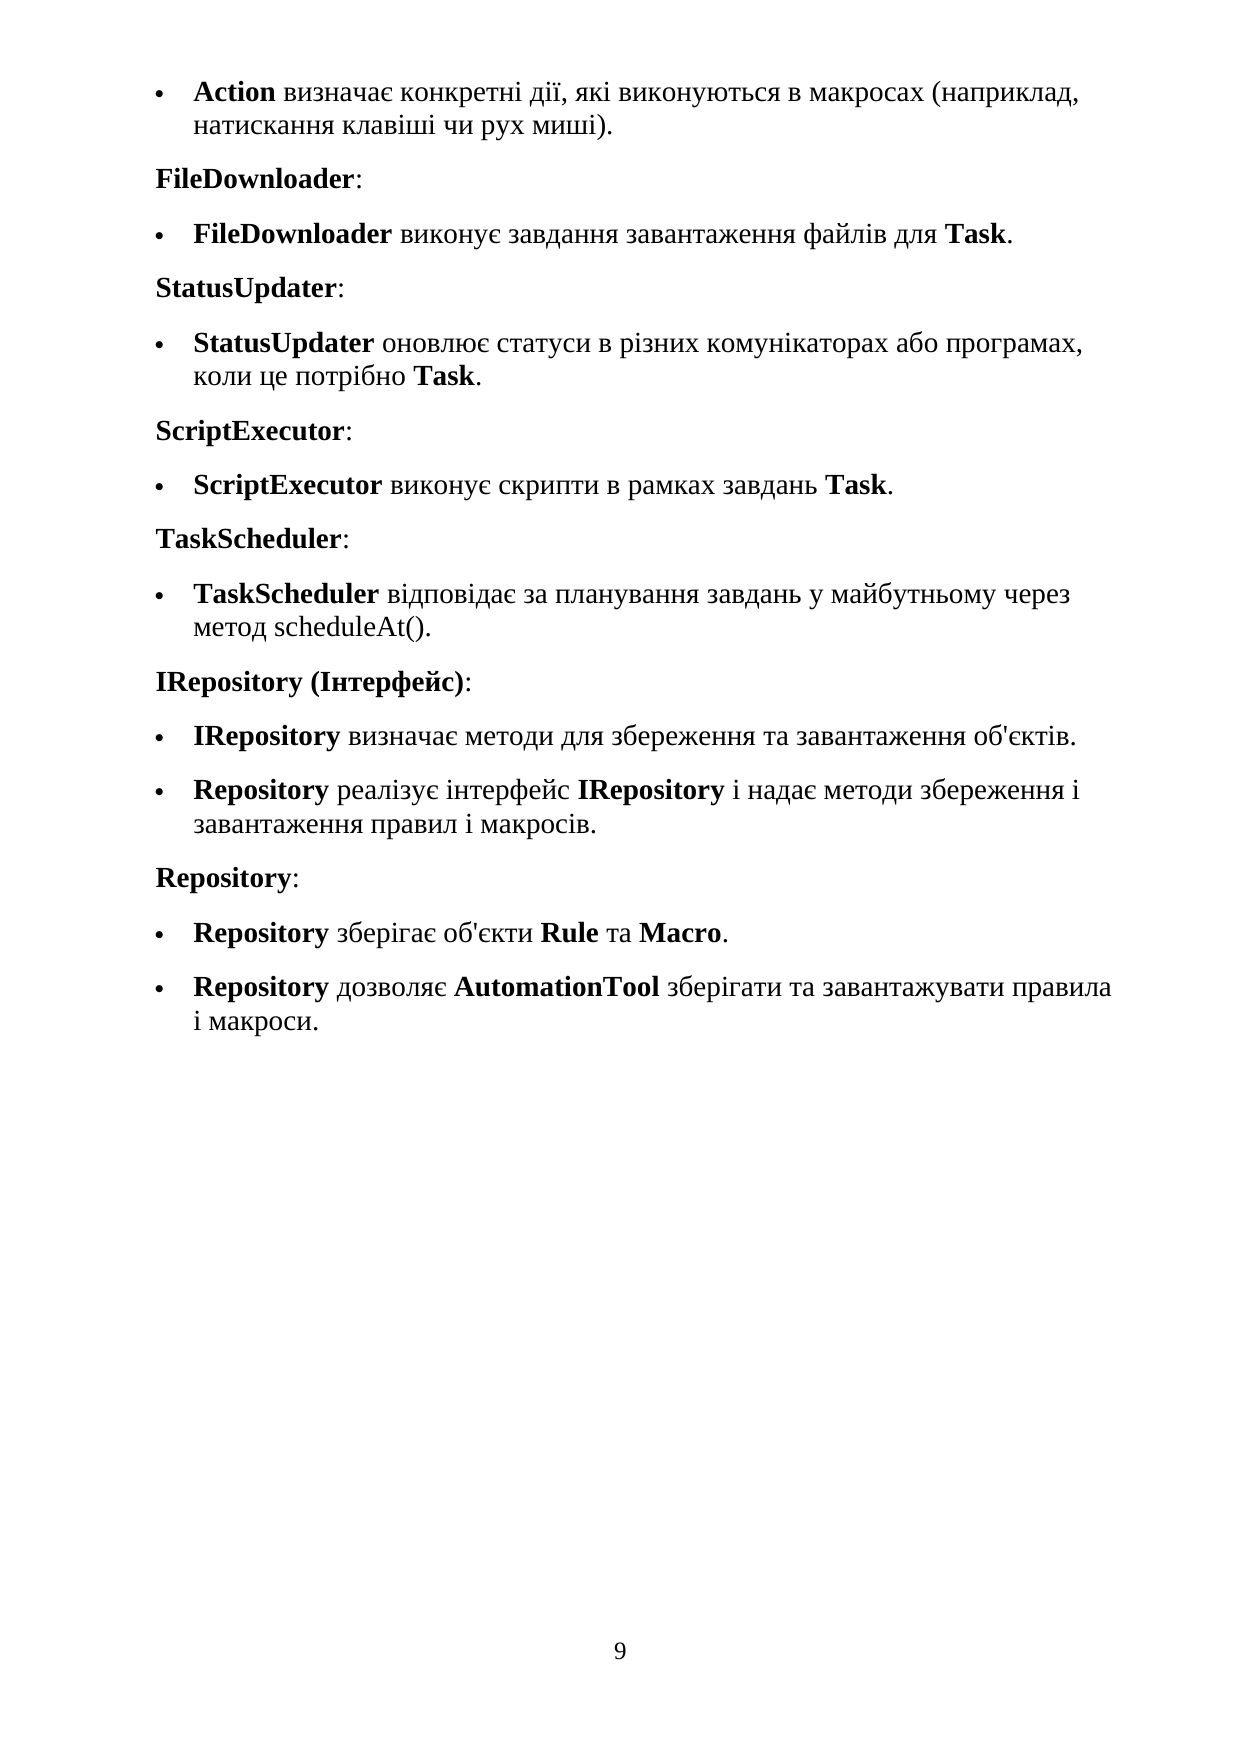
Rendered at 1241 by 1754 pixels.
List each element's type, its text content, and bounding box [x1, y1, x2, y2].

list ScriptExecutor виконує скрипти в рамках завдань Task. [156, 467, 1122, 501]
text  FileDownloader: [118, 162, 1122, 195]
list TaskScheduler відповідає за планування завдань у майбутньому через метод scheduleAt(). [156, 576, 1122, 643]
list Repository дозволяє AutomationTool зберігати та завантажувати правила і макроси. [156, 969, 1122, 1036]
text  Repository: [118, 860, 1122, 894]
list IRepository визначає методи для збереження та завантаження об'єктів. [156, 718, 1122, 752]
text  StatusUpdater: [118, 270, 1122, 304]
list Repository зберігає об'єкти Rule та Macro. [156, 915, 1122, 948]
list Repository реалізує інтерфейс IRepository і надає методи збереження і завантаження правил і макросів. [156, 772, 1122, 839]
text  IRepository (Інтерфейс): [118, 664, 1122, 697]
text  ScriptExecutor: [118, 413, 1122, 446]
list StatusUpdater оновлює статуси в різних комунікаторах або програмах, коли це потрібно Task. [156, 325, 1122, 392]
text  TaskScheduler: [118, 521, 1122, 555]
list Action визначає конкретні дії, які виконуються в макросах (наприклад, натискання клавіші чи рух миші). [156, 74, 1122, 141]
list FileDownloader виконує завдання завантаження файлів для Task. [156, 216, 1122, 249]
